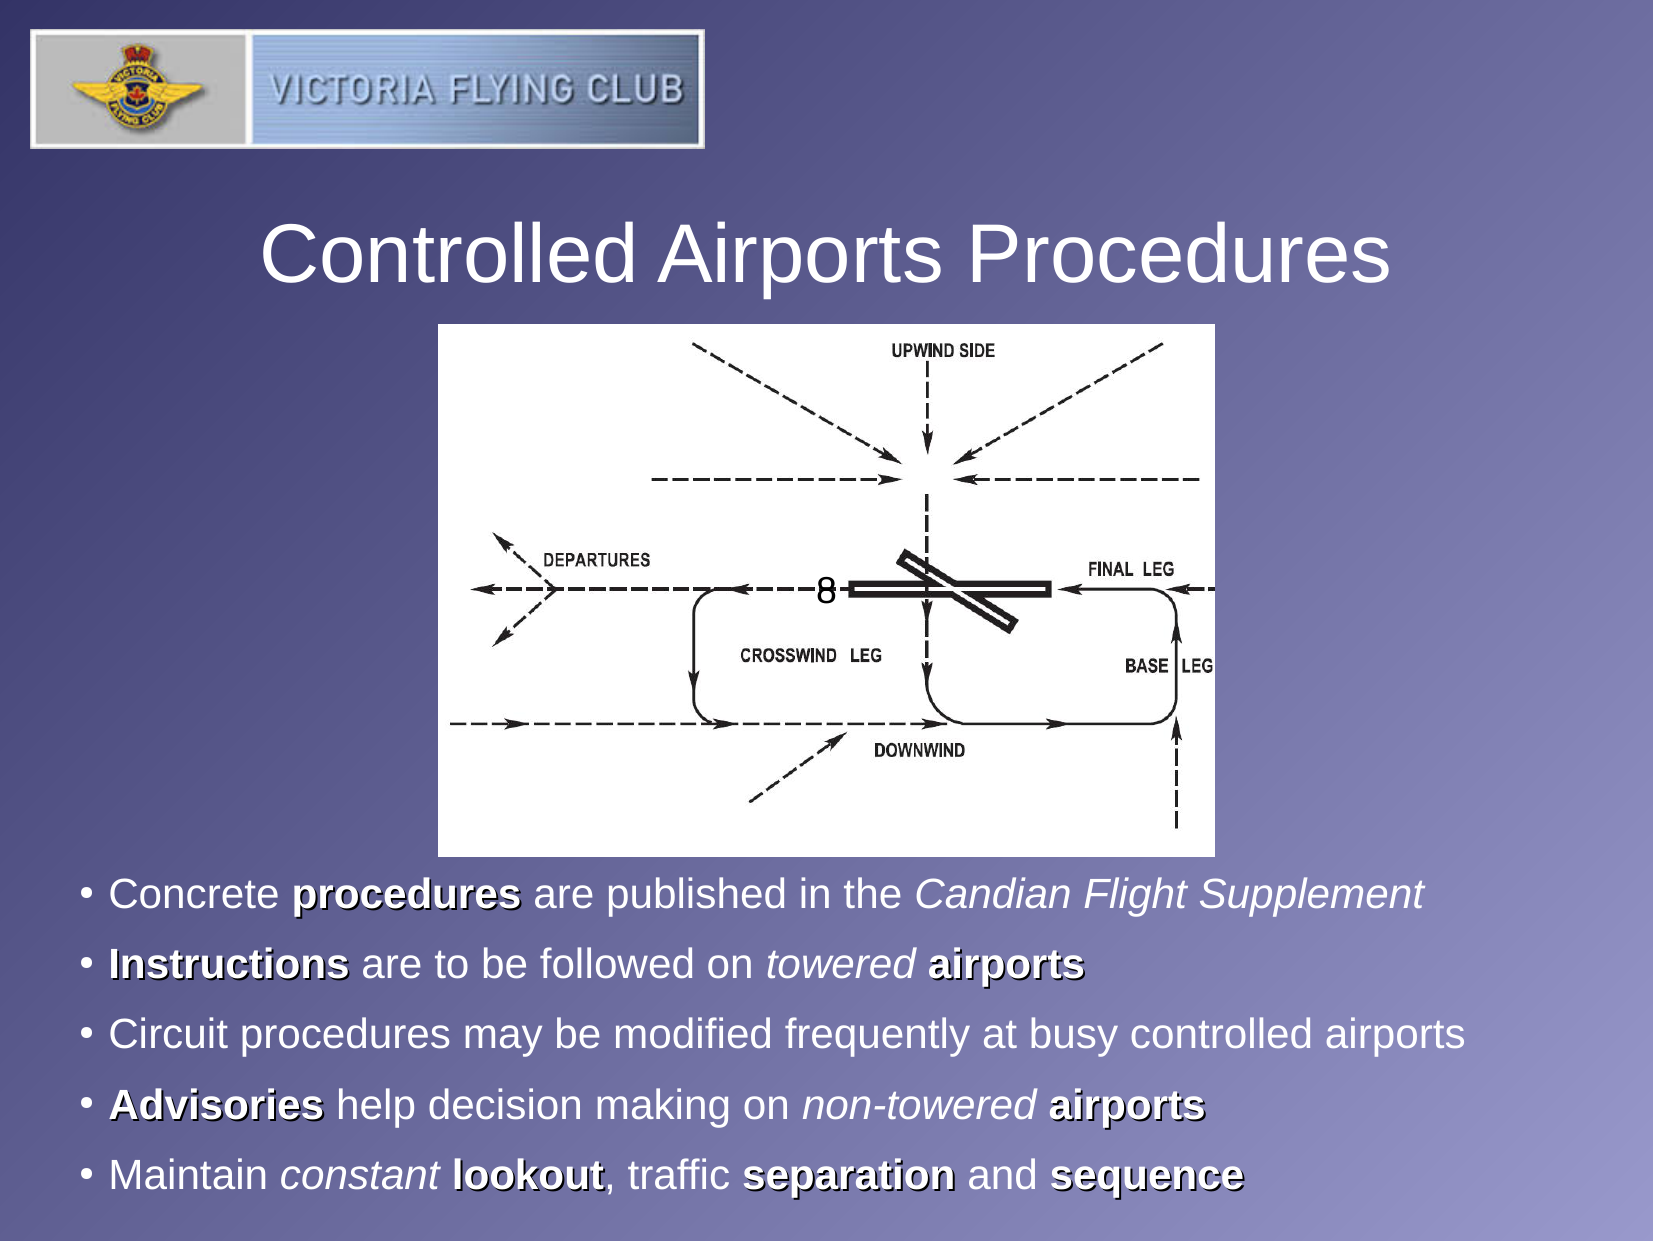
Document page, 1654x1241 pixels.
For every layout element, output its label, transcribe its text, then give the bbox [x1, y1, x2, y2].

list Concrete procedures are published in the Candian Flight Supplement Instructions are to be followed on towered airports Circuit procedures may be modified frequently at busy controlled airports Advisories help decision making on non-towered airports Maintain constant lookout, traffic separation and sequence [65, 870, 1588, 1201]
picture [30, 29, 705, 149]
picture [438, 324, 1215, 857]
title Controlled Airports Procedures [82, 150, 1571, 358]
